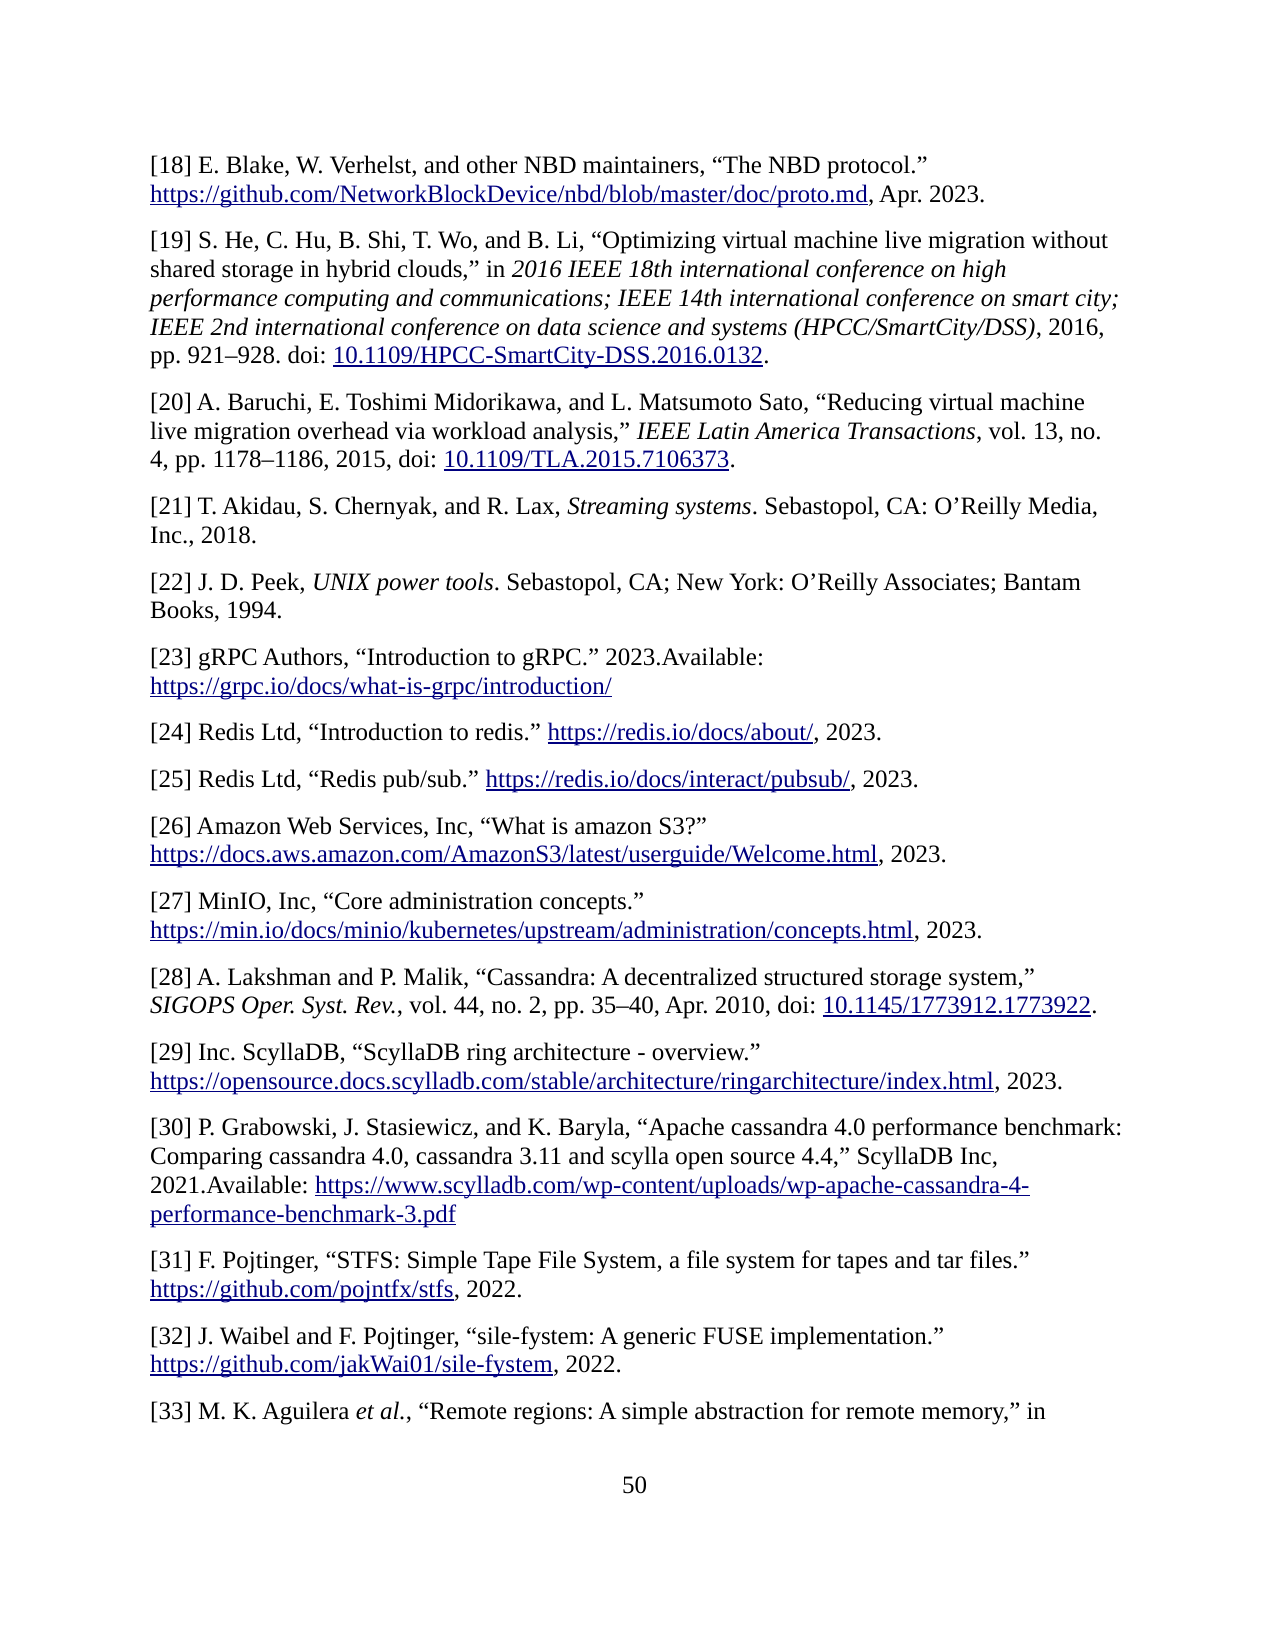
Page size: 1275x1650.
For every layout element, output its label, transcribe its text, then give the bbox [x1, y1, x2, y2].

text [19] S. He, C. Hu, B. Shi, T. Wo, and B. Li, “Optimizing virtual machine live migration without shared storage in hybrid clouds,” in 2016 IEEE 18th international conference on high performance computing and communications; IEEE 14th international conference on smart city; IEEE 2nd international conference on data science and systems (HPCC/SmartCity/DSS), 2016, pp. 921–928. doi: 10.1109/HPCC-SmartCity-DSS.2016.0132. [150, 225, 1125, 369]
text [29] Inc. ScyllaDB, “ScyllaDB ring architecture - overview.” https://opensource.docs.scylladb.com/stable/architecture/ringarchitecture/index.html, 2023. [150, 1037, 1125, 1094]
text [33] M. K. Aguilera et al., “Remote regions: A simple abstraction for remote memory,” in [150, 1396, 1125, 1425]
text [24] Redis Ltd, “Introduction to redis.” https://redis.io/docs/about/, 2023. [150, 717, 1125, 746]
text [27] MinIO, Inc, “Core administration concepts.” https://min.io/docs/minio/kubernetes/upstream/administration/concepts.html, 2023. [150, 886, 1125, 944]
text [25] Redis Ltd, “Redis pub/sub.” https://redis.io/docs/interact/pubsub/, 2023. [150, 764, 1125, 793]
text [32] J. Waibel and F. Pojtinger, “sile-fystem: A generic FUSE implementation.” https://github.com/jakWai01/sile-fystem, 2022. [150, 1321, 1125, 1378]
text [23] gRPC Authors, “Introduction to gRPC.” 2023.Available: https://grpc.io/docs/what-is-grpc/introduction/ [150, 642, 1125, 699]
text [22] J. D. Peek, UNIX power tools. Sebastopol, CA; New York: O’Reilly Associates; Bantam Books, 1994. [150, 567, 1125, 624]
text [18] E. Blake, W. Verhelst, and other NBD maintainers, “The NBD protocol.” https://github.com/NetworkBlockDevice/nbd/blob/master/doc/proto.md, Apr. 2023. [150, 150, 1125, 207]
text [31] F. Pojtinger, “STFS: Simple Tape File System, a file system for tapes and tar files.” https://github.com/pojntfx/stfs, 2022. [150, 1245, 1125, 1303]
text [26] Amazon Web Services, Inc, “What is amazon S3?” https://docs.aws.amazon.com/AmazonS3/latest/userguide/Welcome.html, 2023. [150, 811, 1125, 868]
text [20] A. Baruchi, E. Toshimi Midorikawa, and L. Matsumoto Sato, “Reducing virtual machine live migration overhead via workload analysis,” IEEE Latin America Transactions, vol. 13, no. 4, pp. 1178–1186, 2015, doi: 10.1109/TLA.2015.7106373. [150, 387, 1125, 473]
text [30] P. Grabowski, J. Stasiewicz, and K. Baryla, “Apache cassandra 4.0 performance benchmark: Comparing cassandra 4.0, cassandra 3.11 and scylla open source 4.4,” ScyllaDB Inc, 2021.Available: https://www.scylladb.com/wp-content/uploads/wp-apache-cassandra-4-performance-benchmark-3.pdf [150, 1112, 1125, 1227]
text [21] T. Akidau, S. Chernyak, and R. Lax, Streaming systems. Sebastopol, CA: O’Reilly Media, Inc., 2018. [150, 491, 1125, 549]
text [28] A. Lakshman and P. Malik, “Cassandra: A decentralized structured storage system,” SIGOPS Oper. Syst. Rev., vol. 44, no. 2, pp. 35–40, Apr. 2010, doi: 10.1145/1773912.1773922. [150, 962, 1125, 1019]
